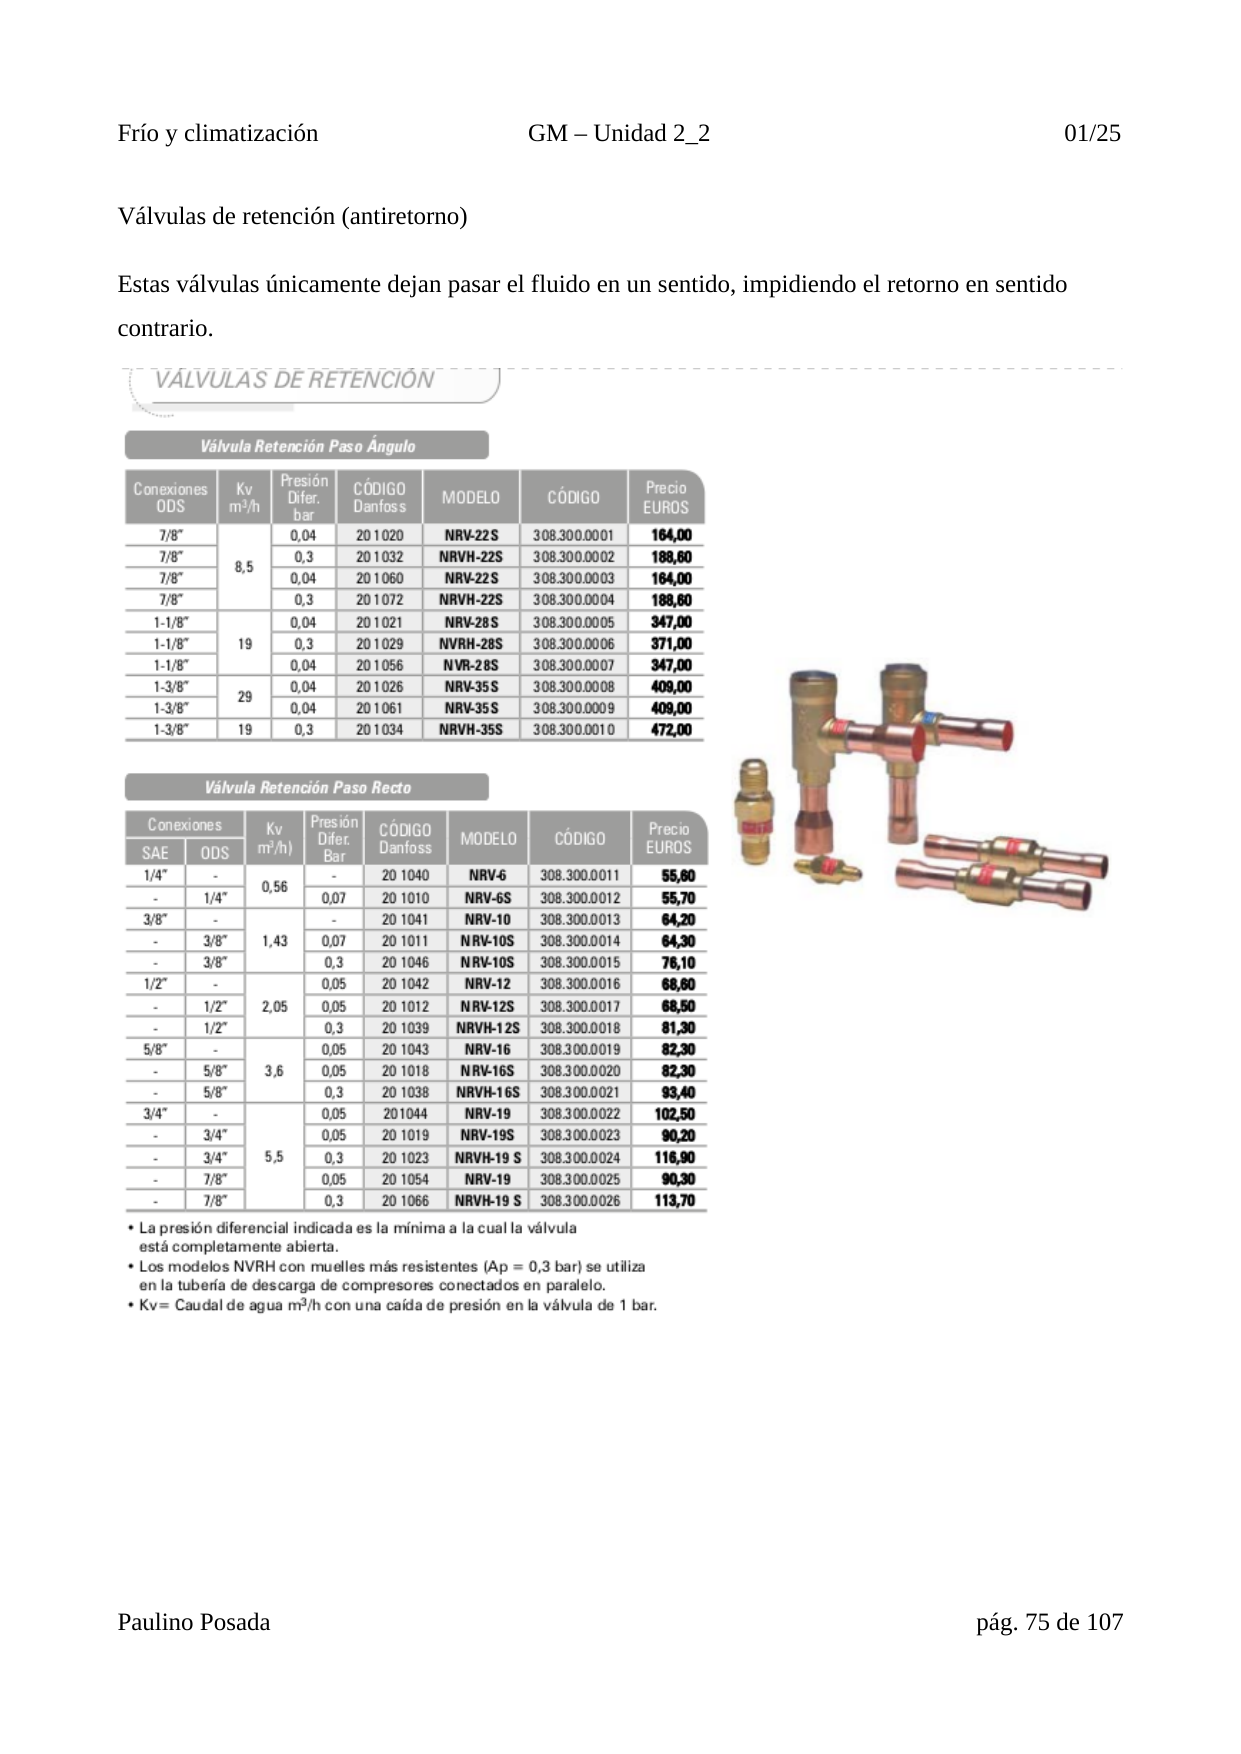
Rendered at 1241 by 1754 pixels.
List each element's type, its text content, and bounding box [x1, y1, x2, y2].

text Estas válvulas únicamente dejan pasar el fluido en un sentido, impidiendo el retorno en sentido contrario. [117, 269, 1123, 341]
text Válvulas de retención (antiretorno) [117, 201, 1123, 230]
picture [118, 368, 1123, 1319]
